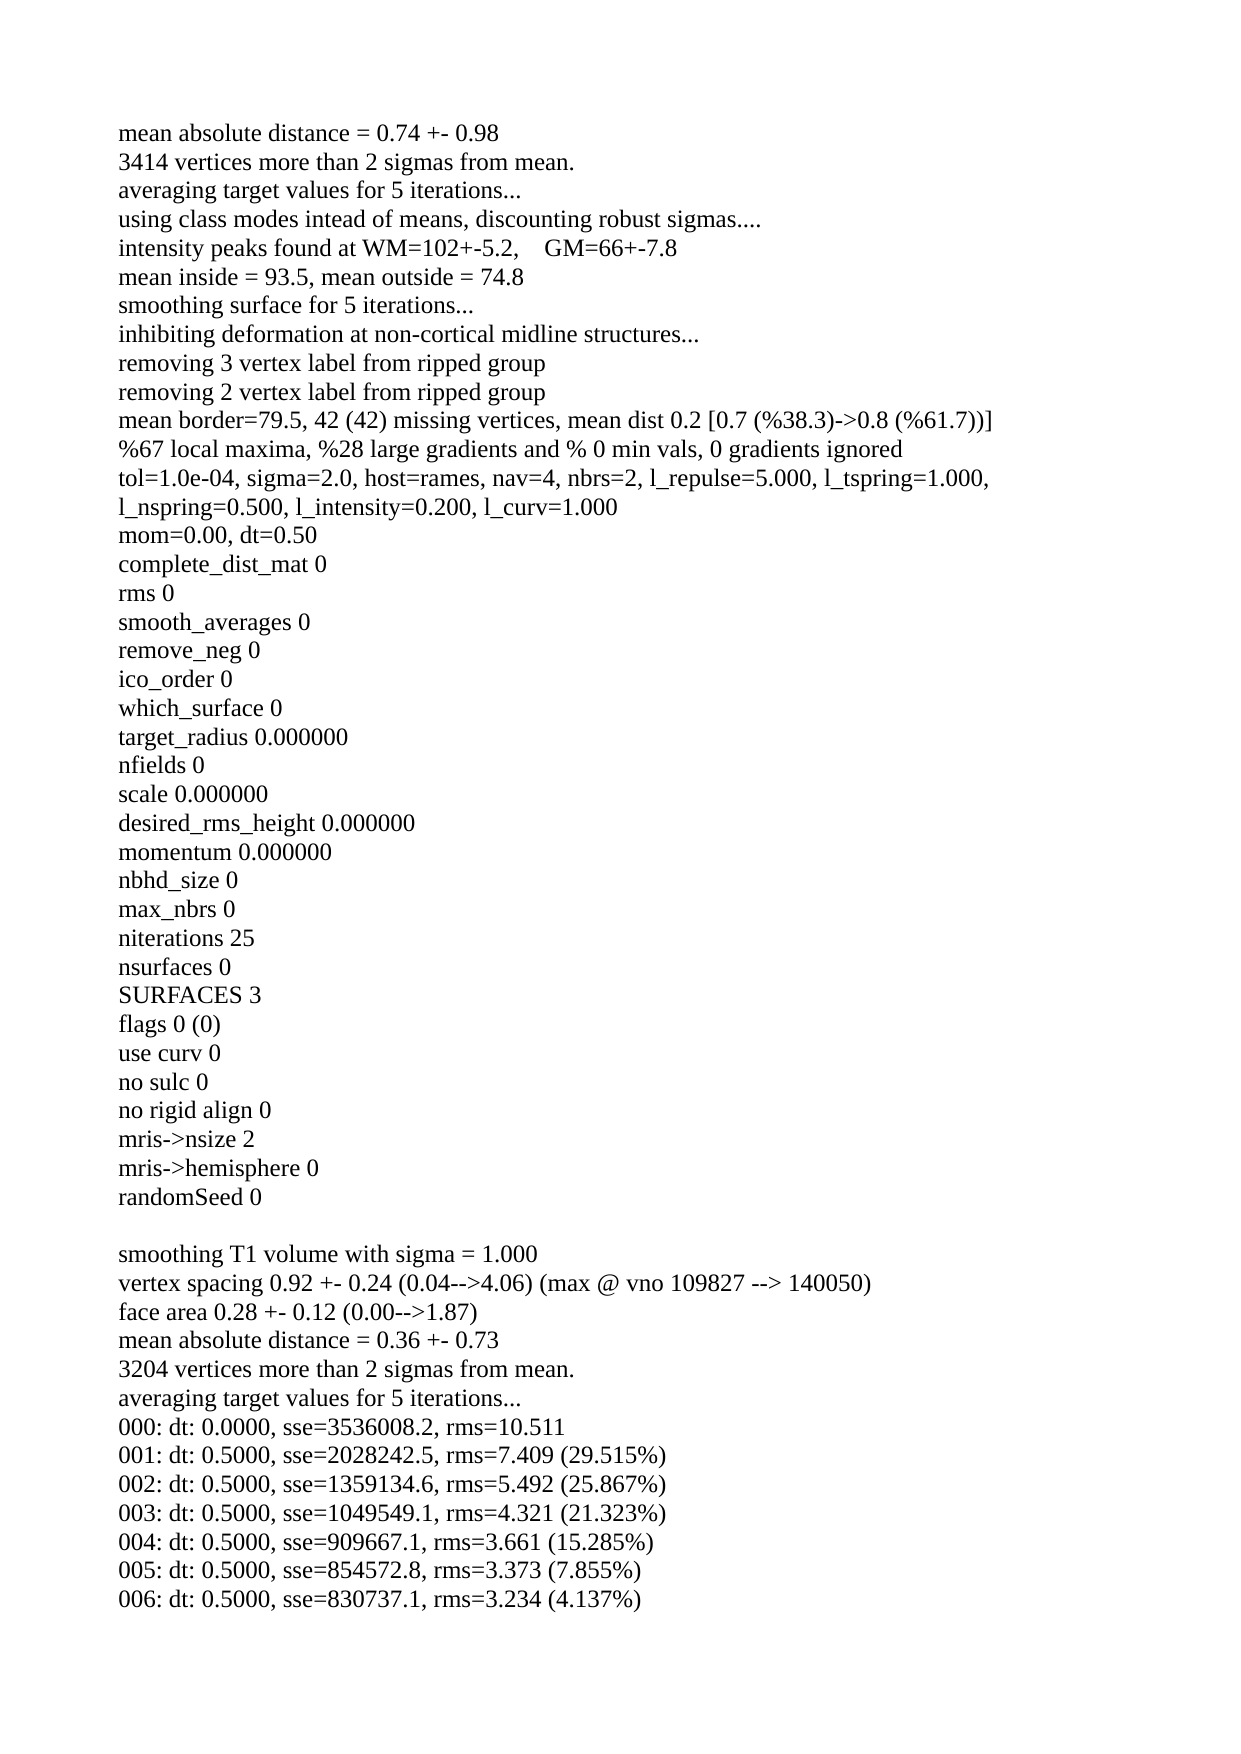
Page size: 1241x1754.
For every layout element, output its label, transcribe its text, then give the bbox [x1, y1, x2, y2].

text 006: dt: 0.5000, sse=830737.1, rms=3.234 (4.137%) [118, 1584, 1122, 1613]
text use curv 0 [118, 1038, 1122, 1067]
text mean inside = 93.5, mean outside = 74.8 [118, 262, 1122, 291]
text target_radius 0.000000 [118, 722, 1122, 751]
text rms 0 [118, 578, 1122, 607]
text averaging target values for 5 iterations... [118, 1383, 1122, 1412]
text using class modes intead of means, discounting robust sigmas.... [118, 204, 1122, 233]
text inhibiting deformation at non-cortical midline structures... [118, 319, 1122, 348]
text averaging target values for 5 iterations... [118, 176, 1122, 204]
text smooth_averages 0 [118, 607, 1122, 636]
text %67 local maxima, %28 large gradients and % 0 min vals, 0 gradients ignored [118, 434, 1122, 463]
text nfields 0 [118, 751, 1122, 779]
text mris->nsize 2 [118, 1124, 1122, 1153]
text max_nbrs 0 [118, 894, 1122, 923]
text face area 0.28 +- 0.12 (0.00-->1.87) [118, 1297, 1122, 1326]
text smoothing surface for 5 iterations... [118, 291, 1122, 319]
text niterations 25 [118, 923, 1122, 952]
text no rigid align 0 [118, 1096, 1122, 1124]
text smoothing T1 volume with sigma = 1.000 [118, 1239, 1122, 1268]
text mean absolute distance = 0.36 +- 0.73 [118, 1326, 1122, 1354]
text mris->hemisphere 0 [118, 1153, 1122, 1182]
text nbhd_size 0 [118, 866, 1122, 894]
text 000: dt: 0.0000, sse=3536008.2, rms=10.511 [118, 1412, 1122, 1441]
text complete_dist_mat 0 [118, 549, 1122, 578]
text 001: dt: 0.5000, sse=2028242.5, rms=7.409 (29.515%) [118, 1441, 1122, 1469]
text nsurfaces 0 [118, 952, 1122, 981]
text 003: dt: 0.5000, sse=1049549.1, rms=4.321 (21.323%) [118, 1498, 1122, 1527]
text 3414 vertices more than 2 sigmas from mean. [118, 147, 1122, 176]
text mom=0.00, dt=0.50 [118, 521, 1122, 549]
text 005: dt: 0.5000, sse=854572.8, rms=3.373 (7.855%) [118, 1556, 1122, 1584]
text mean absolute distance = 0.74 +- 0.98 [118, 118, 1122, 147]
text 002: dt: 0.5000, sse=1359134.6, rms=5.492 (25.867%) [118, 1469, 1122, 1498]
text randomSeed 0 [118, 1182, 1122, 1211]
text mean border=79.5, 42 (42) missing vertices, mean dist 0.2 [0.7 (%38.3)->0.8 (%61.7))] [118, 406, 1122, 434]
text no sulc 0 [118, 1067, 1122, 1096]
text vertex spacing 0.92 +- 0.24 (0.04-->4.06) (max @ vno 109827 --> 140050) [118, 1268, 1122, 1297]
text intensity peaks found at WM=102+-5.2, GM=66+-7.8 [118, 233, 1122, 262]
text remove_neg 0 [118, 636, 1122, 664]
text momentum 0.000000 [118, 837, 1122, 866]
text removing 2 vertex label from ripped group [118, 377, 1122, 406]
text scale 0.000000 [118, 779, 1122, 808]
text ico_order 0 [118, 664, 1122, 693]
text 3204 vertices more than 2 sigmas from mean. [118, 1354, 1122, 1383]
text which_surface 0 [118, 693, 1122, 722]
text 004: dt: 0.5000, sse=909667.1, rms=3.661 (15.285%) [118, 1527, 1122, 1556]
text tol=1.0e-04, sigma=2.0, host=rames, nav=4, nbrs=2, l_repulse=5.000, l_tspring=1.000, l_nspring=0.500, l_intensity=0.200, l_curv=1.000 [118, 463, 1122, 521]
text SURFACES 3 [118, 981, 1122, 1009]
text desired_rms_height 0.000000 [118, 808, 1122, 837]
text flags 0 (0) [118, 1009, 1122, 1038]
text removing 3 vertex label from ripped group [118, 348, 1122, 377]
